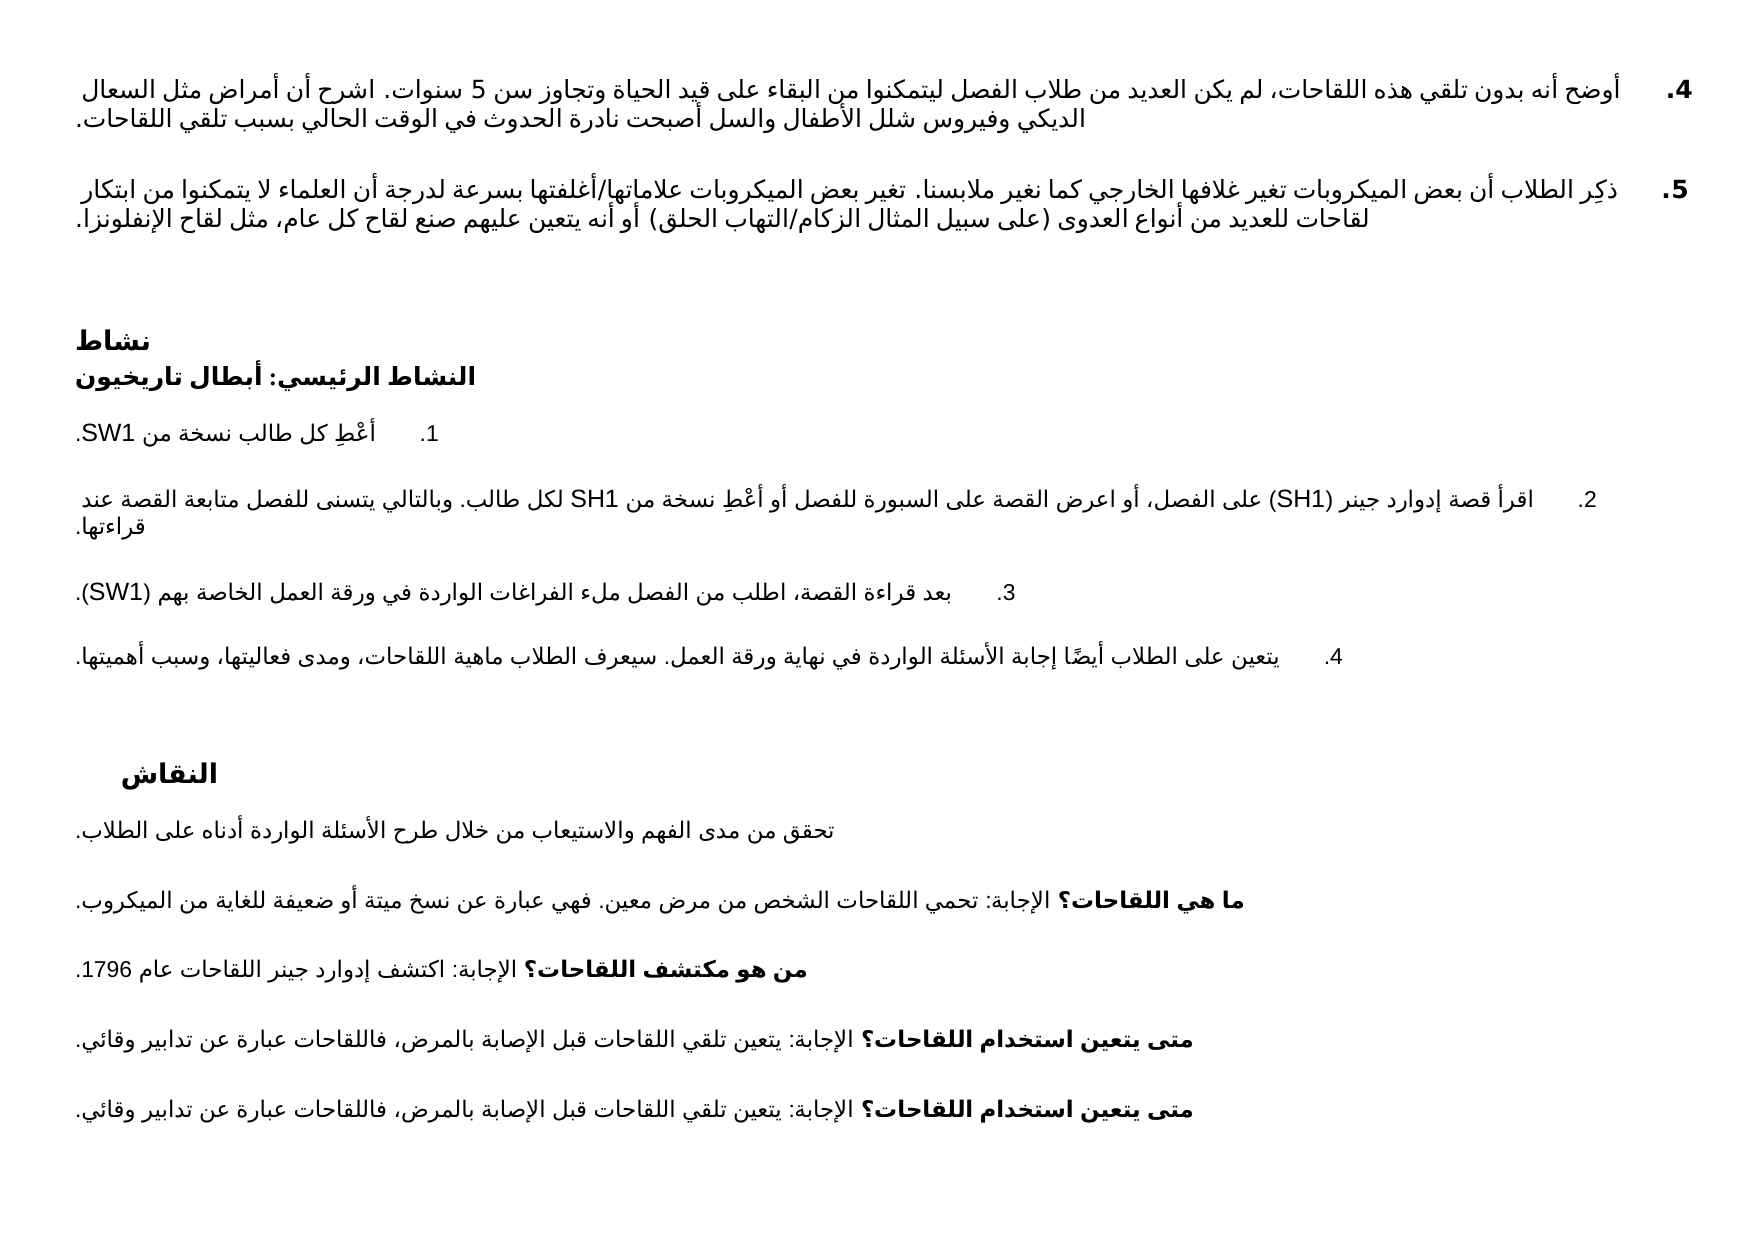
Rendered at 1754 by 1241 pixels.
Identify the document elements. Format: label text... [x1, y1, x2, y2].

subtitle النشاط الرئيسي: أبطال تاريخيون [75, 362, 1679, 391]
subtitle نشاط [75, 325, 1679, 356]
list اقرأ قصة إدوارد جينر (SH1) على الفصل، أو اعرض القصة على السبورة للفصل أو أعْطِ نسخة من SH1 لكل طالب. وبالتالي يتسنى للفصل متابعة القصة عند قراءتها. [75, 484, 1641, 539]
list أوضح أنه بدون تلقي هذه اللقاحات، لم يكن العديد من طلاب الفصل ليتمكنوا من البقاء على قيد الحياة وتجاوز سن 5 سنوات. اشرح أن أمراض مثل السعال الديكي وفيروس شلل الأطفال والسل أصبحت نادرة الحدوث في الوقت الحالي بسبب تلقي اللقاحات. [75, 75, 1679, 133]
list ذكِر الطلاب أن بعض الميكروبات تغير غلافها الخارجي كما نغير ملابسنا. تغير بعض الميكروبات علاماتها/أغلفتها بسرعة لدرجة أن العلماء لا يتمكنوا من ابتكار لقاحات للعديد من أنواع العدوى (على سبيل المثال الزكام/التهاب الحلق) أو أنه يتعين عليهم صنع لقاح كل عام، مثل لقاح الإنفلونزا. [75, 175, 1679, 234]
text متى يتعين استخدام اللقاحات؟ الإجابة: يتعين تلقي اللقاحات قبل الإصابة بالمرض، فاللقاحات عبارة عن تدابير وقائي. [75, 1026, 1679, 1053]
text متى يتعين استخدام اللقاحات؟ الإجابة: يتعين تلقي اللقاحات قبل الإصابة بالمرض، فاللقاحات عبارة عن تدابير وقائي. [75, 1096, 1679, 1122]
text تحقق من مدى الفهم والاستيعاب من خلال طرح الأسئلة الواردة أدناه على الطلاب. [75, 817, 1679, 843]
text من هو مكتشف اللقاحات؟ الإجابة: اكتشف إدوارد جينر اللقاحات عام 1796. [75, 956, 1679, 983]
text ما هي اللقاحات؟ الإجابة: تحمي اللقاحات الشخص من مرض معين. فهي عبارة عن نسخ ميتة أو ضعيفة للغاية من الميكروب. [75, 887, 1679, 913]
list بعد قراءة القصة، اطلب من الفصل ملء الفراغات الواردة في ورقة العمل الخاصة بهم (SW1). [75, 577, 1641, 606]
list يتعين على الطلاب أيضًا إجابة الأسئلة الواردة في نهاية ورقة العمل. سيعرف الطلاب ماهية اللقاحات، ومدى فعاليتها، وسبب أهميتها. [75, 643, 1641, 669]
list أعْطِ كل طالب نسخة من SW1. [75, 418, 1641, 447]
subtitle النقاش [75, 759, 1679, 790]
